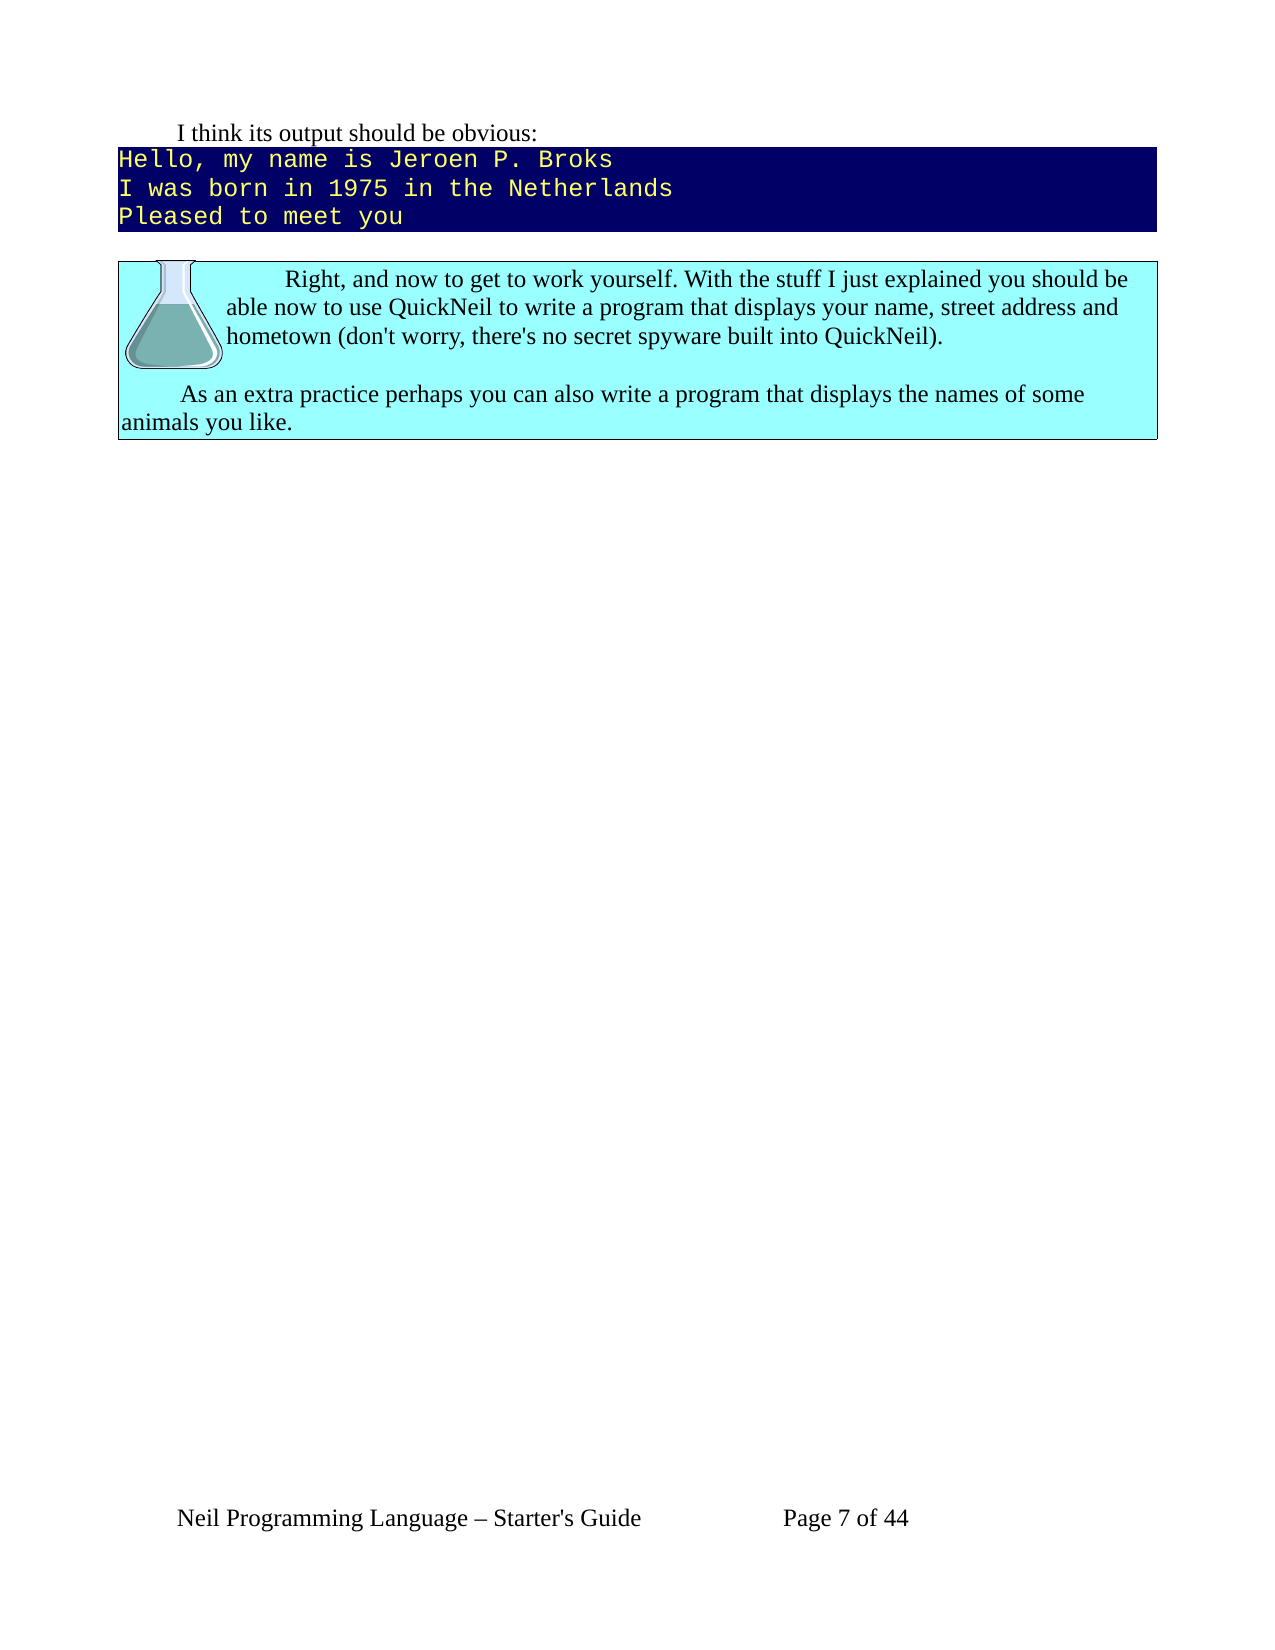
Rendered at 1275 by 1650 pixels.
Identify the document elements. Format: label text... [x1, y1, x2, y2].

text I was born in 1975 in the Netherlands [118, 175, 1157, 203]
text Hello, my name is Jeroen P. Broks [118, 147, 1157, 175]
text As an extra practice perhaps you can also write a program that displays the names of some animals you like. [119, 376, 1157, 439]
text Pleased to meet you [118, 203, 1157, 232]
text Right, and now to get to work yourself. With the stuff I just explained you should be able now to use QuickNeil to write a program that displays your name, street address and hometown (don't worry, there's no secret spyware built into QuickNeil). [223, 262, 1157, 347]
picture [125, 260, 223, 369]
text I think its output should be obvious: [118, 118, 1157, 147]
